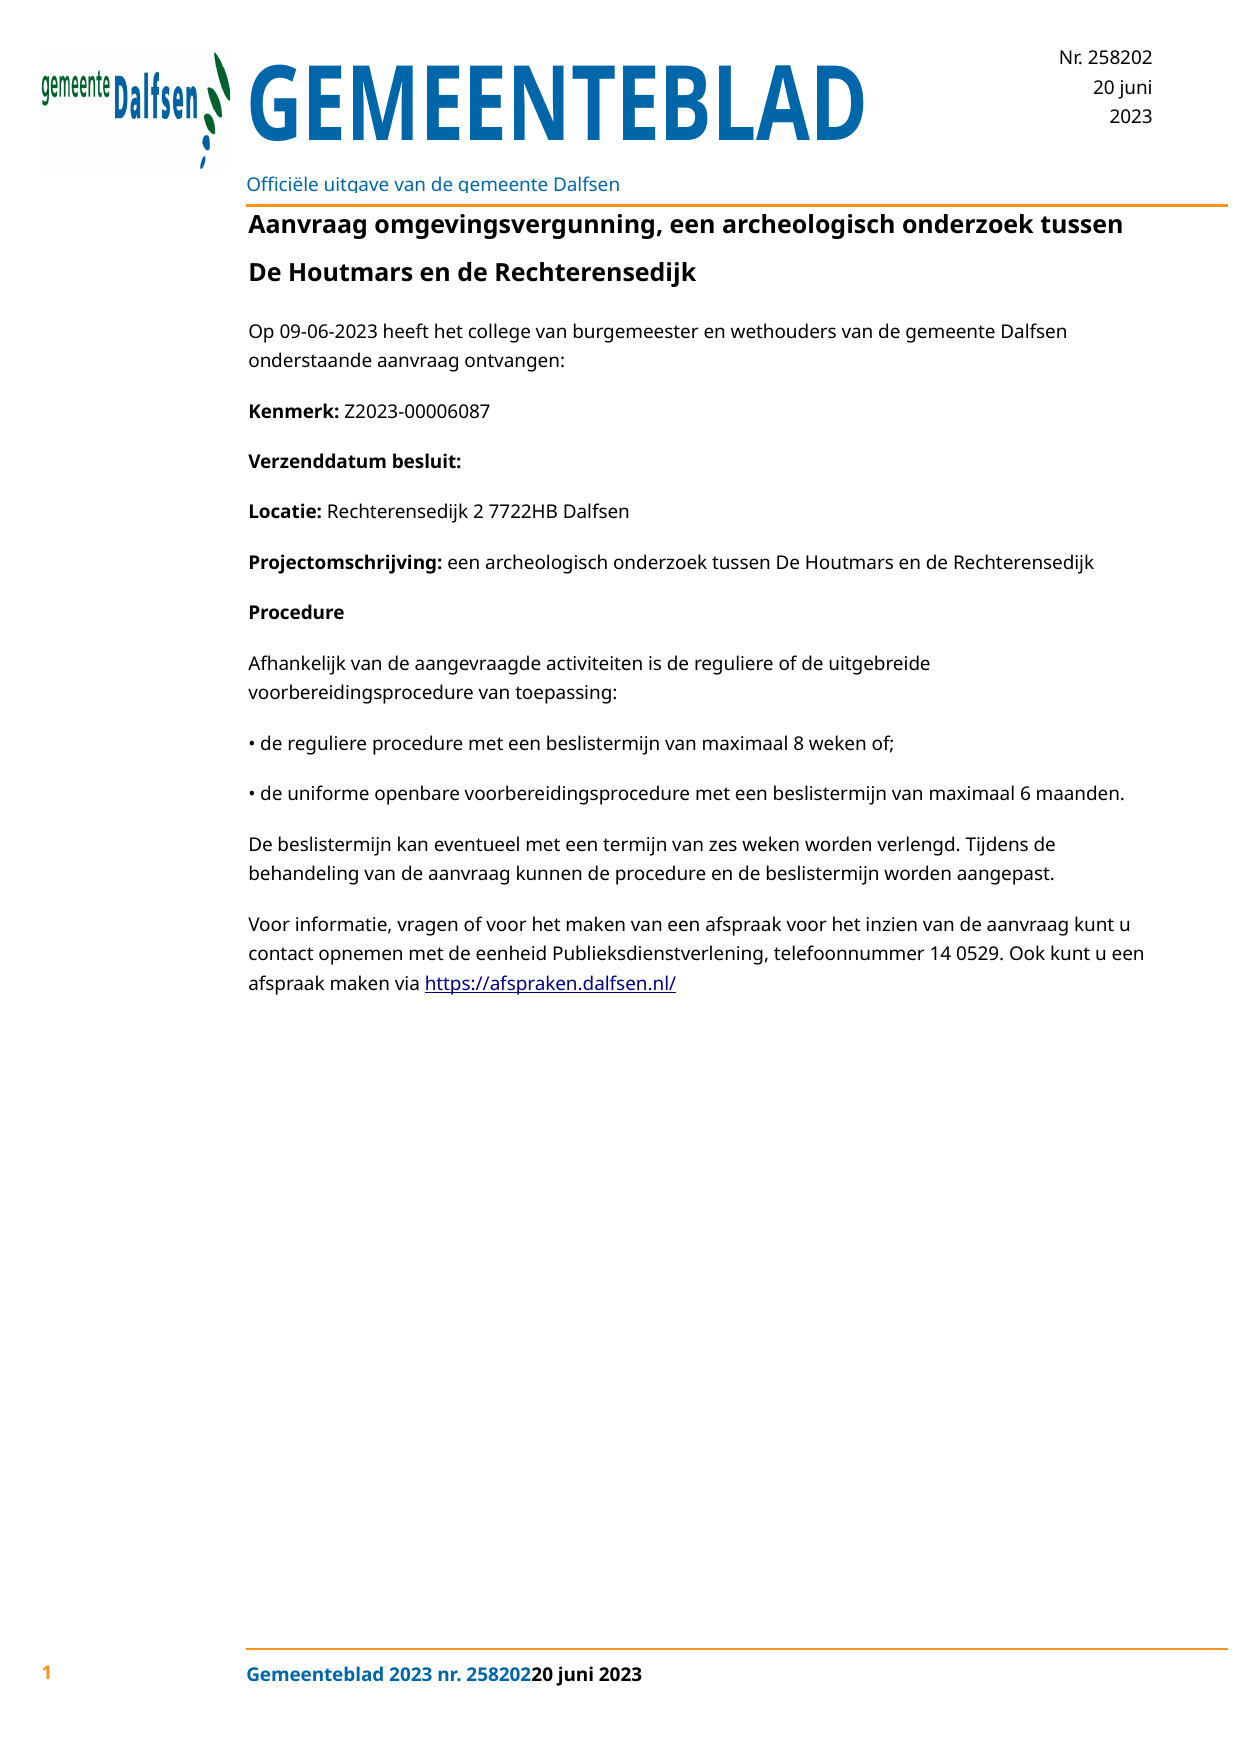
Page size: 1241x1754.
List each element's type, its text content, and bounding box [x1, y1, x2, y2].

text • de reguliere procedure met een beslistermijn van maximaal 8 weken of; [248, 730, 1152, 756]
text Op 09-06-2023 heeft het college van burgemeester en wethouders van de gemeente Dalfsen onderstaande aanvraag ontvangen: [248, 318, 1152, 373]
text Voor informatie, vragen of voor het maken van een afspraak voor het inzien van de aanvraag kunt u contact opnemen met de eenheid Publieksdienstverlening, telefoonnummer 14 0529. Ook kunt u een afspraak maken via https://afspraken.dalfsen.nl/ [248, 911, 1152, 996]
text Kenmerk: Z2023-00006087 [248, 398, 1152, 424]
picture [41, 47, 231, 172]
text Projectomschrijving: een archeologisch onderzoek tussen De Houtmars en de Rechterensedijk [248, 549, 1152, 575]
text • de uniforme openbare voorbereidingsprocedure met een beslistermijn van maximaal 6 maanden. [248, 780, 1152, 806]
text De beslistermijn kan eventueel met een termijn van zes weken worden verlengd. Tijdens de behandeling van de aanvraag kunnen de procedure en de beslistermijn worden aangepast. [248, 831, 1152, 886]
text Aanvraag omgevingsvergunning, een archeologisch onderzoek tussen De Houtmars en de Rechterensedijk [248, 207, 1152, 288]
text Procedure [248, 599, 1152, 625]
text Afhankelijk van de aangevraagde activiteiten is de reguliere of de uitgebreide voorbereidingsprocedure van toepassing: [248, 650, 1152, 705]
text Verzenddatum besluit: [248, 448, 1152, 474]
text Locatie: Rechterensedijk 2 7722HB Dalfsen [248, 499, 1152, 524]
